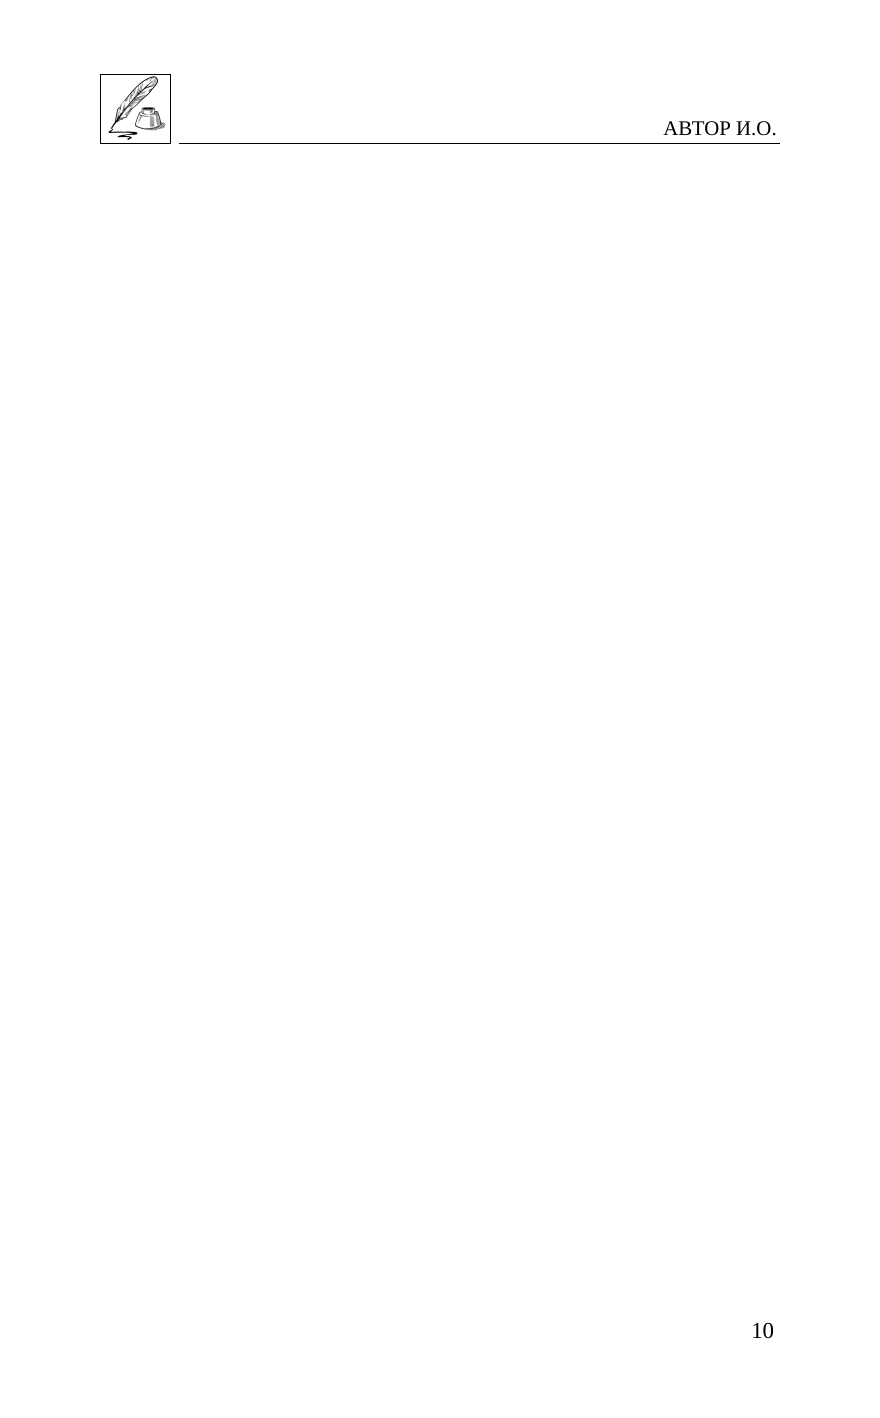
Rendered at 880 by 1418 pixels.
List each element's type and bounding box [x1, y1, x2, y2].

picture [101, 75, 170, 143]
